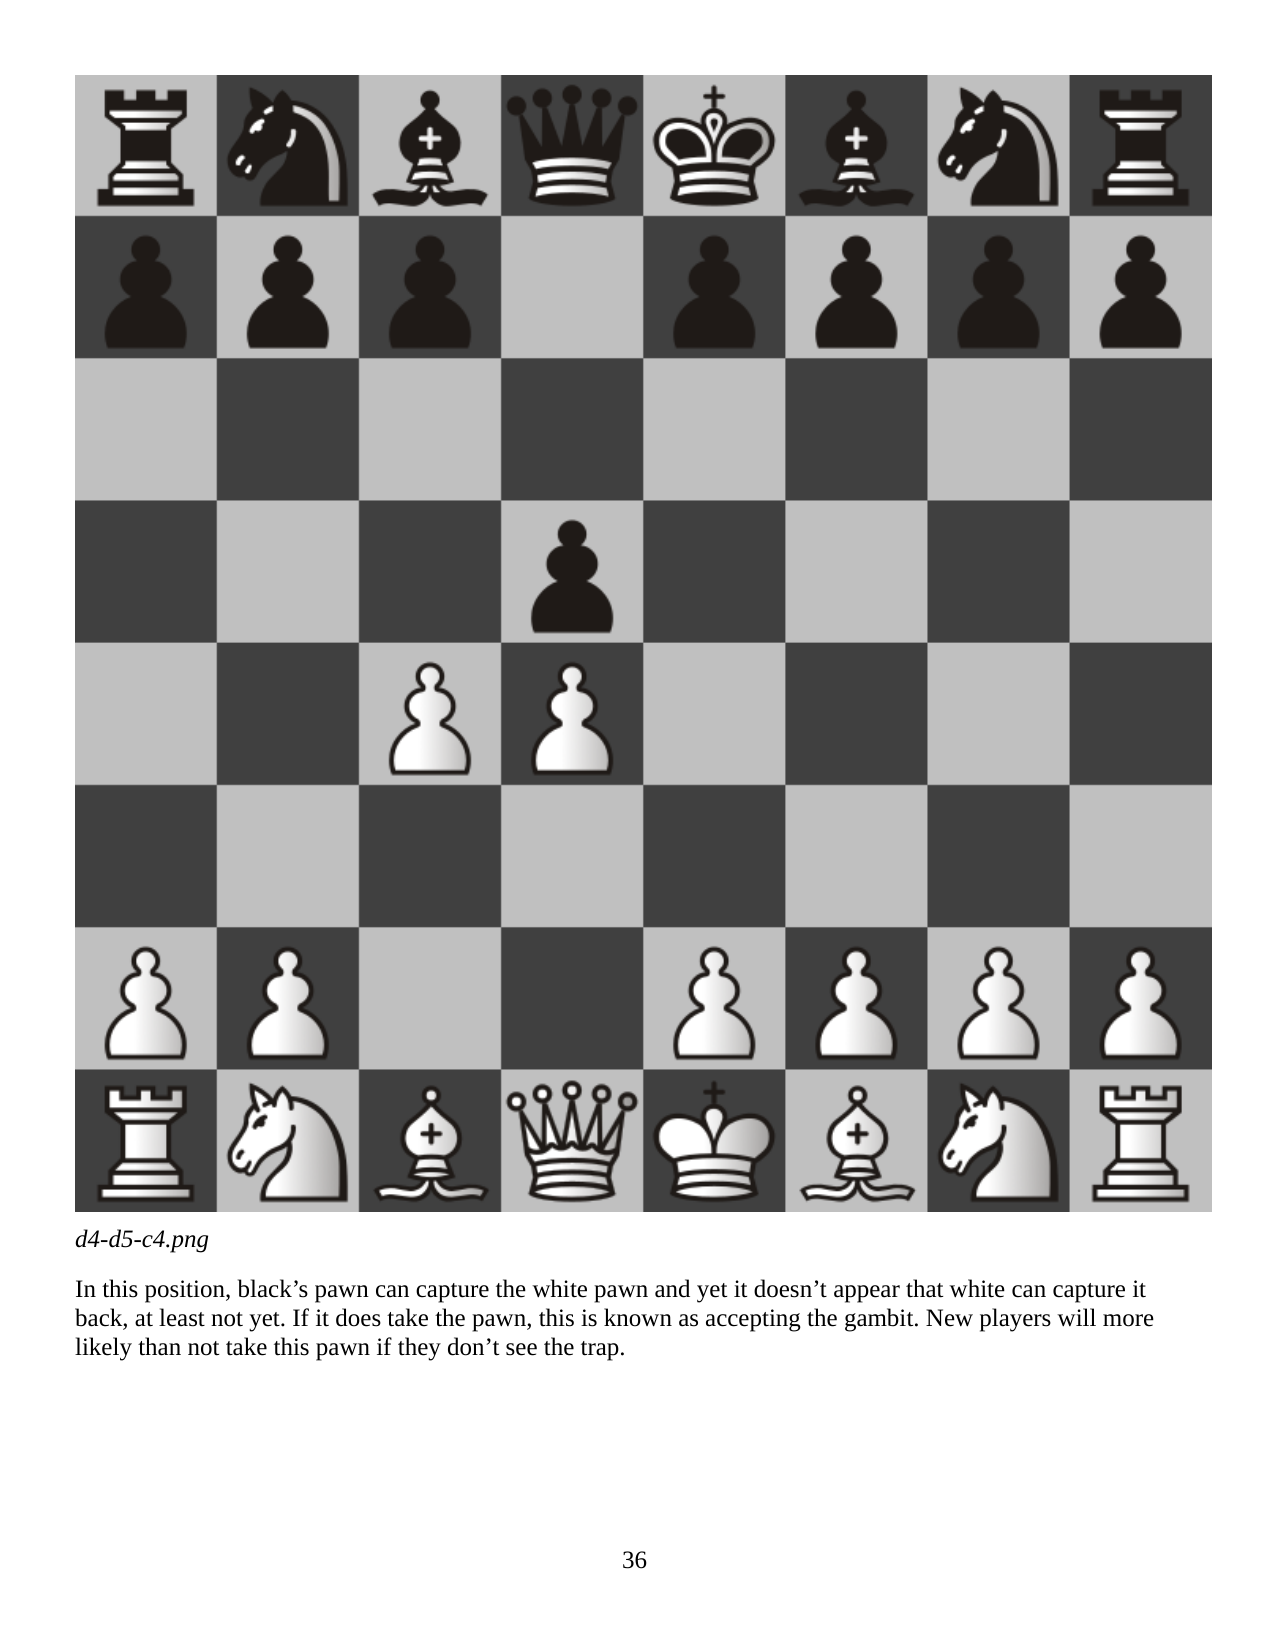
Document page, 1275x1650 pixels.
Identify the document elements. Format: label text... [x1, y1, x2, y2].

picture [75, 75, 1212, 1212]
text In this position, black’s pawn can capture the white pawn and yet it doesn’t appear that white can capture it back, at least not yet. If it does take the pawn, this is known as accepting the gambit. New players will more likely than not take this pawn if they don’t see the trap. [75, 1274, 1200, 1361]
text d4-d5-c4.png [75, 1224, 1200, 1253]
